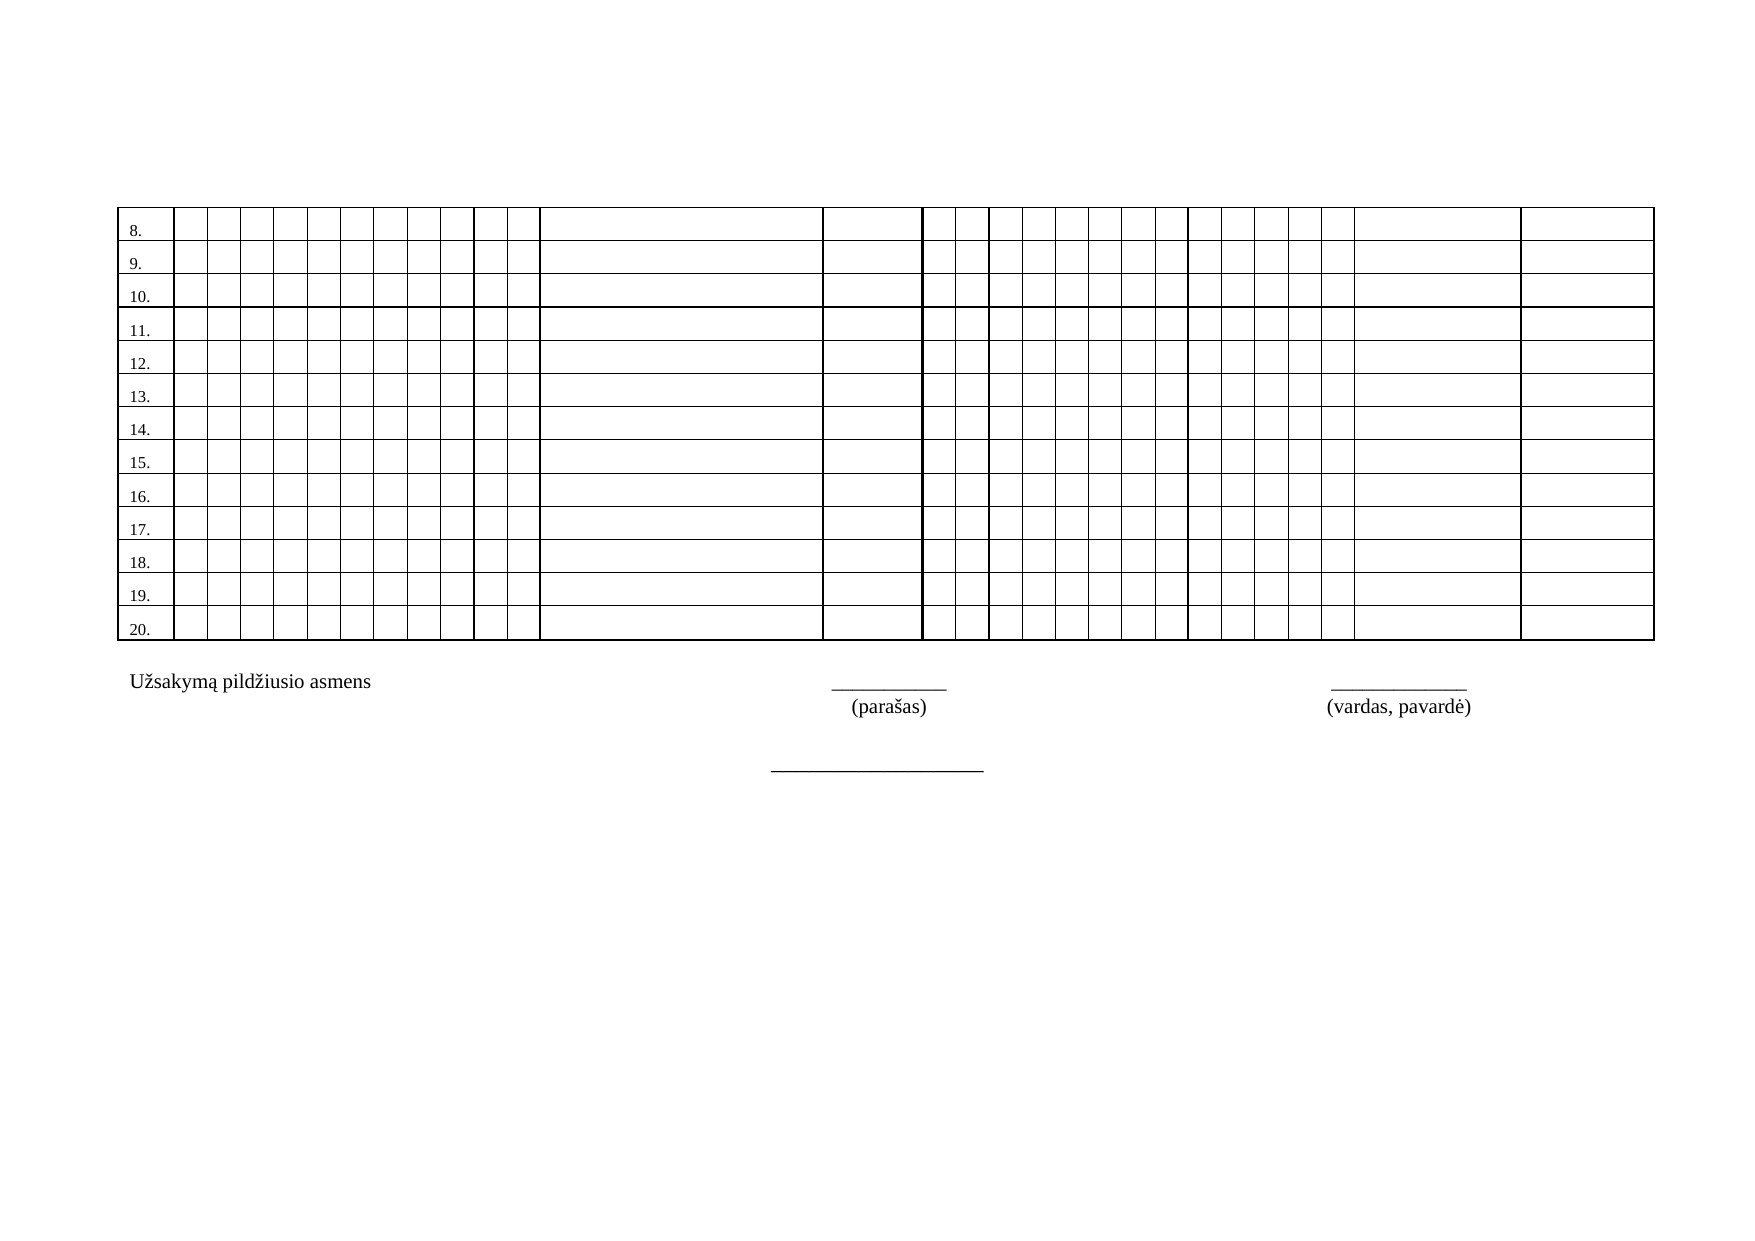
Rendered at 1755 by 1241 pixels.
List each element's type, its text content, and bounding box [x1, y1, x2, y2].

table_cell [308, 407, 340, 439]
table_cell [1289, 440, 1321, 472]
table_cell [241, 208, 273, 240]
table_cell [374, 208, 407, 240]
table_cell [1122, 507, 1155, 539]
table_cell [274, 440, 307, 472]
table_cell [956, 507, 988, 539]
table_cell [208, 208, 240, 240]
table_cell [990, 540, 1022, 572]
table_cell [1488, 440, 1520, 472]
table_cell [1023, 274, 1055, 306]
table_cell [1388, 606, 1421, 639]
table_cell [541, 374, 822, 406]
table_cell [1388, 573, 1421, 605]
table_cell [308, 507, 340, 539]
table_cell 18. [119, 540, 173, 572]
table_cell [175, 440, 207, 472]
table_cell [1189, 208, 1221, 240]
table_cell [924, 407, 955, 439]
table_cell [441, 407, 473, 439]
table_cell [241, 440, 273, 472]
table_cell [308, 540, 340, 572]
table_cell [990, 341, 1022, 373]
table_cell [1554, 374, 1587, 406]
table_cell [541, 606, 822, 639]
table_cell [1322, 407, 1354, 439]
table_cell [1222, 507, 1254, 539]
table_cell [1289, 573, 1321, 605]
table_cell [374, 606, 407, 639]
table_cell [1056, 440, 1088, 472]
table_cell [1056, 474, 1088, 506]
table_cell [308, 573, 340, 605]
table_cell [824, 374, 856, 406]
table_cell [1255, 274, 1288, 306]
table_cell [1388, 507, 1421, 539]
table_cell [990, 274, 1022, 306]
table_cell [241, 407, 273, 439]
table_cell [990, 374, 1022, 406]
table_cell [1322, 241, 1354, 273]
table_cell 14. [119, 407, 173, 439]
table_cell [441, 540, 473, 572]
table_cell [175, 308, 207, 339]
table_cell [1056, 606, 1088, 639]
table_cell [1522, 407, 1554, 439]
table_cell [1388, 341, 1421, 373]
table_cell [374, 474, 407, 506]
table_cell [1089, 374, 1121, 406]
table_cell [889, 440, 921, 472]
table_cell [1454, 308, 1487, 339]
table_cell [1620, 440, 1653, 472]
table_cell [1189, 474, 1221, 506]
table_cell [889, 540, 921, 572]
table_cell [408, 407, 440, 439]
table_cell [175, 573, 207, 605]
table_cell [541, 308, 822, 339]
table_cell [341, 573, 373, 605]
table_cell [475, 274, 507, 306]
table_cell [1289, 407, 1321, 439]
table_cell [1156, 208, 1187, 240]
table_cell [956, 440, 988, 472]
table_cell [308, 440, 340, 472]
table_cell [508, 474, 539, 506]
table_cell 19. [119, 573, 173, 605]
table_cell [1089, 274, 1121, 306]
table_cell [374, 507, 407, 539]
table_cell [924, 606, 955, 639]
table_cell [1620, 540, 1653, 572]
table_cell [1222, 208, 1254, 240]
table_cell [889, 407, 921, 439]
table_cell [541, 407, 822, 439]
table_cell [1620, 241, 1653, 273]
table_cell [175, 407, 207, 439]
table_cell [1454, 374, 1487, 406]
table_cell [1554, 507, 1587, 539]
table_cell [274, 208, 307, 240]
table_cell [374, 274, 407, 306]
table_cell [1222, 540, 1254, 572]
table_cell [1255, 606, 1288, 639]
table_cell [441, 374, 473, 406]
table_cell [956, 573, 988, 605]
table_cell [475, 374, 507, 406]
table_cell [1587, 374, 1620, 406]
table_cell [1156, 606, 1187, 639]
table_cell [341, 374, 373, 406]
table_cell 16. [119, 474, 173, 506]
table_cell [990, 308, 1022, 339]
table_cell [1522, 474, 1554, 506]
table_cell [1023, 606, 1055, 639]
table_cell [1156, 573, 1187, 605]
table_cell [1023, 573, 1055, 605]
table_cell [824, 308, 856, 339]
table_cell [1554, 407, 1587, 439]
table_cell [1322, 507, 1354, 539]
table_cell [856, 507, 889, 539]
table_cell [1355, 540, 1388, 572]
table_cell [541, 440, 822, 472]
table_cell [1255, 507, 1288, 539]
table_cell [1554, 540, 1587, 572]
table_cell [1454, 540, 1487, 572]
table_cell [1056, 407, 1088, 439]
table_cell [408, 241, 440, 273]
table_cell [441, 308, 473, 339]
table_cell [1587, 573, 1620, 605]
table_cell [1388, 540, 1421, 572]
table_cell [1289, 308, 1321, 339]
table_cell [541, 341, 822, 373]
table_cell [408, 341, 440, 373]
table_cell [308, 308, 340, 339]
table_cell [1189, 540, 1221, 572]
table_cell [308, 274, 340, 306]
table_cell [475, 606, 507, 639]
table_cell [956, 374, 988, 406]
table_cell [175, 474, 207, 506]
table_cell [1488, 606, 1520, 639]
table_cell [341, 274, 373, 306]
table_cell [1122, 374, 1155, 406]
table_cell [924, 540, 955, 572]
table_cell [889, 241, 921, 273]
table_cell [475, 440, 507, 472]
table_cell [990, 474, 1022, 506]
table_cell [1388, 208, 1421, 240]
table_cell [1587, 208, 1620, 240]
table_cell [1488, 308, 1520, 339]
table_cell [1222, 274, 1254, 306]
table_cell [1156, 407, 1187, 439]
table_cell [1189, 507, 1221, 539]
table_cell [1189, 374, 1221, 406]
table_cell [1421, 407, 1454, 439]
table_cell [1089, 507, 1121, 539]
table_cell [1587, 407, 1620, 439]
table_cell [889, 341, 921, 373]
table_cell [408, 540, 440, 572]
table_cell [956, 208, 988, 240]
table_cell [1023, 308, 1055, 339]
table_cell [1056, 374, 1088, 406]
table_cell [1222, 573, 1254, 605]
table_cell [208, 274, 240, 306]
table_cell [1454, 241, 1487, 273]
table_cell [1421, 341, 1454, 373]
table_cell [856, 474, 889, 506]
table_cell [308, 374, 340, 406]
table_cell [1355, 407, 1388, 439]
table_cell [1122, 341, 1155, 373]
table_cell [1089, 341, 1121, 373]
table_cell [1355, 208, 1388, 240]
table_cell [824, 440, 856, 472]
table_cell [1122, 573, 1155, 605]
table_cell [1454, 407, 1487, 439]
table_cell [1089, 208, 1121, 240]
table_cell 20. [119, 606, 173, 639]
table_header Užsakymą pildžiusio asmens [118, 670, 633, 718]
table_cell [1355, 474, 1388, 506]
table_cell [274, 241, 307, 273]
table_cell [1522, 573, 1554, 605]
table_cell [208, 374, 240, 406]
table_cell [1421, 606, 1454, 639]
table_cell [1222, 308, 1254, 339]
table_cell [441, 474, 473, 506]
table_cell [1156, 540, 1187, 572]
table_cell [1454, 573, 1487, 605]
table_cell [274, 573, 307, 605]
table_header ___________ (parašas) [634, 670, 1144, 718]
table_cell [1454, 341, 1487, 373]
table_cell [889, 474, 921, 506]
table_cell [889, 208, 921, 240]
table_cell 9. [119, 241, 173, 273]
table_cell [1554, 241, 1587, 273]
table_cell [441, 606, 473, 639]
table_cell [1421, 507, 1454, 539]
table_cell [924, 474, 955, 506]
table_cell [475, 308, 507, 339]
table_cell [308, 208, 340, 240]
table_cell [441, 208, 473, 240]
table_cell [1620, 407, 1653, 439]
table_cell [274, 540, 307, 572]
table_cell [341, 474, 373, 506]
table_cell [241, 374, 273, 406]
table_cell [1388, 374, 1421, 406]
table_cell [956, 407, 988, 439]
table_cell [408, 573, 440, 605]
table_cell [541, 274, 822, 306]
table_cell [1089, 308, 1121, 339]
table_cell [308, 474, 340, 506]
table_cell [508, 407, 539, 439]
table_cell [856, 341, 889, 373]
table_cell [1222, 474, 1254, 506]
table_cell [274, 407, 307, 439]
table_cell [1587, 274, 1620, 306]
table_cell [1255, 540, 1288, 572]
table_cell [856, 374, 889, 406]
table_cell [441, 274, 473, 306]
table_cell [1522, 308, 1554, 339]
table_cell [1587, 341, 1620, 373]
table_cell [1554, 308, 1587, 339]
table_cell [1255, 407, 1288, 439]
table_cell [1421, 540, 1454, 572]
table_cell [990, 241, 1022, 273]
table_cell [824, 606, 856, 639]
table_cell [175, 241, 207, 273]
table_cell [508, 241, 539, 273]
table_cell [1056, 573, 1088, 605]
table_cell [1620, 474, 1653, 506]
table_cell [1355, 440, 1388, 472]
table_cell 8. [119, 208, 173, 240]
table_cell [1620, 274, 1653, 306]
table_cell [208, 474, 240, 506]
table_cell [341, 241, 373, 273]
table_cell [824, 241, 856, 273]
table_cell [1289, 274, 1321, 306]
table_cell [241, 341, 273, 373]
table_cell [1255, 440, 1288, 472]
table_cell [1023, 540, 1055, 572]
table_header _____________ (vardas, pavardė) [1144, 670, 1653, 718]
table_cell [924, 274, 955, 306]
table_cell [1189, 407, 1221, 439]
table_cell [175, 540, 207, 572]
table_cell [341, 341, 373, 373]
table_cell [824, 274, 856, 306]
table_cell 13. [119, 374, 173, 406]
table_cell [990, 440, 1022, 472]
table_cell [408, 507, 440, 539]
table_cell [1023, 440, 1055, 472]
table_cell [1189, 241, 1221, 273]
table_cell [175, 274, 207, 306]
table_cell [1189, 440, 1221, 472]
table_cell [1056, 308, 1088, 339]
table_cell [1620, 374, 1653, 406]
table_cell [1189, 341, 1221, 373]
table_cell [1322, 341, 1354, 373]
table_cell [1255, 208, 1288, 240]
table_cell [341, 407, 373, 439]
table_cell [208, 507, 240, 539]
table_cell [990, 208, 1022, 240]
table_cell [889, 606, 921, 639]
table_cell [1421, 308, 1454, 339]
table_cell [274, 341, 307, 373]
table_cell [208, 440, 240, 472]
table_cell [1421, 374, 1454, 406]
table_cell [208, 407, 240, 439]
table_cell [1454, 606, 1487, 639]
table_cell [341, 540, 373, 572]
table_cell [1023, 507, 1055, 539]
table_cell [1355, 241, 1388, 273]
table_cell [1488, 341, 1520, 373]
table_cell [341, 208, 373, 240]
table_cell [175, 374, 207, 406]
table_cell [175, 507, 207, 539]
table_cell [1089, 440, 1121, 472]
table_cell [824, 540, 856, 572]
table_cell [1522, 540, 1554, 572]
table_cell [1488, 241, 1520, 273]
table_cell [1421, 274, 1454, 306]
table_cell [374, 440, 407, 472]
table_cell [1587, 507, 1620, 539]
table_cell [341, 308, 373, 339]
table_cell [1322, 208, 1354, 240]
table_cell [1554, 440, 1587, 472]
table_cell [856, 274, 889, 306]
table_cell [1488, 374, 1520, 406]
table_cell [374, 341, 407, 373]
table_cell [1355, 606, 1388, 639]
table_cell [889, 374, 921, 406]
table_cell [1122, 241, 1155, 273]
table_cell [1620, 208, 1653, 240]
table_cell [856, 540, 889, 572]
table_cell [1122, 474, 1155, 506]
table_cell [1089, 573, 1121, 605]
table_cell [856, 606, 889, 639]
table_cell [341, 606, 373, 639]
table_cell [1023, 407, 1055, 439]
table_cell [889, 507, 921, 539]
table_cell [856, 440, 889, 472]
table_cell [1620, 507, 1653, 539]
table_cell [1522, 440, 1554, 472]
table_cell [856, 241, 889, 273]
table_cell [1056, 507, 1088, 539]
table_cell [1522, 341, 1554, 373]
table_cell [1122, 540, 1155, 572]
table_cell [856, 208, 889, 240]
table_cell [1488, 208, 1520, 240]
table_cell [856, 308, 889, 339]
table_cell [990, 507, 1022, 539]
table_cell [1222, 407, 1254, 439]
table_cell [956, 241, 988, 273]
table_cell [1488, 407, 1520, 439]
table_cell [1255, 474, 1288, 506]
table_cell [1620, 341, 1653, 373]
table_cell [1355, 374, 1388, 406]
table_cell [1454, 507, 1487, 539]
table_cell [1554, 474, 1587, 506]
table_cell [1355, 341, 1388, 373]
table_cell [1488, 507, 1520, 539]
table_cell [1089, 241, 1121, 273]
table_cell [1388, 407, 1421, 439]
table_cell [1222, 374, 1254, 406]
table_cell [1289, 474, 1321, 506]
table_cell [1023, 341, 1055, 373]
table_cell [1620, 308, 1653, 339]
table_cell [408, 374, 440, 406]
table_cell [990, 407, 1022, 439]
table_cell [956, 474, 988, 506]
table_cell [208, 341, 240, 373]
table_cell [1156, 274, 1187, 306]
table_cell [1355, 507, 1388, 539]
table_cell 10. [119, 274, 173, 306]
table_cell [1421, 208, 1454, 240]
table_cell [924, 374, 955, 406]
table_cell [475, 573, 507, 605]
table_cell [1289, 241, 1321, 273]
table_cell [1421, 474, 1454, 506]
table_cell [924, 440, 955, 472]
table_cell [1554, 606, 1587, 639]
table_cell [175, 208, 207, 240]
table_cell [824, 341, 856, 373]
table_cell [1554, 208, 1587, 240]
table_cell [1122, 208, 1155, 240]
table_cell [1421, 241, 1454, 273]
table_cell [856, 407, 889, 439]
table_cell [1122, 308, 1155, 339]
table_cell [1289, 540, 1321, 572]
table_cell [824, 208, 856, 240]
table_cell [1388, 440, 1421, 472]
table_cell [475, 507, 507, 539]
table_cell [508, 208, 539, 240]
table_cell [441, 341, 473, 373]
table_cell [541, 208, 822, 240]
table_cell [1587, 540, 1620, 572]
table_cell [1122, 440, 1155, 472]
table_cell [1554, 573, 1587, 605]
table_cell [274, 474, 307, 506]
table_cell [1156, 241, 1187, 273]
table_cell [408, 208, 440, 240]
table_cell [541, 507, 822, 539]
table_cell [1089, 540, 1121, 572]
table_cell [541, 474, 822, 506]
table_cell [541, 241, 822, 273]
table_cell [374, 308, 407, 339]
table_cell [889, 573, 921, 605]
table_cell [374, 540, 407, 572]
table_cell [341, 507, 373, 539]
table_cell [1255, 341, 1288, 373]
table_cell [1522, 606, 1554, 639]
table_cell [508, 274, 539, 306]
table_cell [508, 440, 539, 472]
table_cell [208, 606, 240, 639]
table_cell [1289, 208, 1321, 240]
table_cell 15. [119, 440, 173, 472]
table_cell [1189, 573, 1221, 605]
table_cell [241, 308, 273, 339]
table_cell [208, 573, 240, 605]
table_cell [274, 308, 307, 339]
table_cell [508, 507, 539, 539]
table_cell [1587, 606, 1620, 639]
table_cell [1322, 474, 1354, 506]
table_cell [1089, 407, 1121, 439]
table_cell [1056, 208, 1088, 240]
table_cell [241, 474, 273, 506]
table_cell [1587, 474, 1620, 506]
table_cell [241, 573, 273, 605]
table_cell [1522, 208, 1554, 240]
table_cell [308, 606, 340, 639]
table_cell 11. [119, 308, 173, 339]
table_cell [1587, 440, 1620, 472]
table_cell [374, 573, 407, 605]
table_cell [956, 606, 988, 639]
table_cell [924, 507, 955, 539]
table_cell [1388, 274, 1421, 306]
table_cell [241, 241, 273, 273]
table_cell [1156, 374, 1187, 406]
table_cell [175, 341, 207, 373]
table_cell 17. [119, 507, 173, 539]
table_cell [990, 573, 1022, 605]
table_cell [1554, 274, 1587, 306]
table_cell [1454, 208, 1487, 240]
table_cell [824, 407, 856, 439]
table_cell [1488, 474, 1520, 506]
table_cell [889, 308, 921, 339]
table_cell [1522, 274, 1554, 306]
table_cell [408, 474, 440, 506]
table_cell [1255, 573, 1288, 605]
table_cell [924, 573, 955, 605]
table_cell [1189, 308, 1221, 339]
table_cell [475, 208, 507, 240]
table_cell [374, 241, 407, 273]
table_cell [1355, 274, 1388, 306]
text _________________ [118, 746, 1636, 775]
table_cell [274, 606, 307, 639]
table_cell [1322, 308, 1354, 339]
table_cell [1122, 606, 1155, 639]
table_cell [856, 573, 889, 605]
table_cell [1255, 374, 1288, 406]
table_cell [1355, 308, 1388, 339]
table_cell [1289, 374, 1321, 406]
table_cell [241, 540, 273, 572]
table_cell [924, 308, 955, 339]
table_cell [408, 606, 440, 639]
table_cell [508, 573, 539, 605]
table_cell [408, 308, 440, 339]
table_cell [1454, 440, 1487, 472]
table_cell [508, 606, 539, 639]
table_cell [1322, 440, 1354, 472]
table_cell [1488, 540, 1520, 572]
table_cell [241, 606, 273, 639]
table_cell [1554, 341, 1587, 373]
table_cell [824, 474, 856, 506]
table_cell [1620, 573, 1653, 605]
table_cell [956, 308, 988, 339]
table_cell [1421, 440, 1454, 472]
table_cell [1255, 308, 1288, 339]
table_cell [1056, 241, 1088, 273]
table_cell [824, 507, 856, 539]
table_cell [175, 606, 207, 639]
table_cell [1023, 474, 1055, 506]
table_cell [274, 274, 307, 306]
table_cell [1122, 274, 1155, 306]
table_cell [308, 241, 340, 273]
table_cell [1222, 440, 1254, 472]
table_cell [241, 274, 273, 306]
table_cell [1322, 274, 1354, 306]
table_cell [889, 274, 921, 306]
table_cell [924, 208, 955, 240]
table_cell [1156, 507, 1187, 539]
table_cell [1255, 241, 1288, 273]
table_cell [1488, 573, 1520, 605]
table_cell [1122, 407, 1155, 439]
table_cell [1056, 540, 1088, 572]
table_cell [924, 341, 955, 373]
table_cell [1587, 308, 1620, 339]
table_cell [475, 407, 507, 439]
table_cell [1322, 374, 1354, 406]
table_cell 12. [119, 341, 173, 373]
table_cell [1222, 606, 1254, 639]
table_cell [475, 341, 507, 373]
table_cell [1620, 606, 1653, 639]
table_cell [1322, 606, 1354, 639]
table_cell [1023, 241, 1055, 273]
table_cell [1289, 507, 1321, 539]
table_cell [475, 241, 507, 273]
table_cell [475, 540, 507, 572]
table_cell [1189, 606, 1221, 639]
table_cell [1056, 341, 1088, 373]
table_cell [374, 407, 407, 439]
table_cell [956, 540, 988, 572]
table_cell [1156, 474, 1187, 506]
table_cell [1421, 573, 1454, 605]
table_cell [824, 573, 856, 605]
table_cell [1023, 374, 1055, 406]
table_cell [1023, 208, 1055, 240]
table_cell [1522, 241, 1554, 273]
table_cell [1388, 241, 1421, 273]
table_cell [374, 374, 407, 406]
table_cell [1156, 308, 1187, 339]
table_cell [475, 474, 507, 506]
table_cell [1355, 573, 1388, 605]
table_cell [1587, 241, 1620, 273]
table_cell [274, 507, 307, 539]
table_cell [541, 573, 822, 605]
table_cell [990, 606, 1022, 639]
table_cell [956, 341, 988, 373]
table_cell [241, 507, 273, 539]
table_cell [208, 540, 240, 572]
table_cell [1488, 274, 1520, 306]
table_cell [208, 308, 240, 339]
table_cell [1322, 540, 1354, 572]
table_cell [1322, 573, 1354, 605]
table_cell [508, 341, 539, 373]
table_cell [1222, 241, 1254, 273]
table_cell [441, 440, 473, 472]
table_cell [1156, 341, 1187, 373]
table_cell [508, 540, 539, 572]
table_cell [924, 241, 955, 273]
table_cell [1056, 274, 1088, 306]
table_cell [1156, 440, 1187, 472]
table_cell [441, 241, 473, 273]
table_cell [541, 540, 822, 572]
table_cell [1289, 606, 1321, 639]
table_cell [1222, 341, 1254, 373]
table_cell [1089, 606, 1121, 639]
table_cell [1388, 308, 1421, 339]
table_cell [408, 440, 440, 472]
table_cell [1522, 374, 1554, 406]
table_cell [208, 241, 240, 273]
table_cell [308, 341, 340, 373]
table_cell [341, 440, 373, 472]
table_cell [441, 507, 473, 539]
table_cell [1388, 474, 1421, 506]
table_cell [956, 274, 988, 306]
table_cell [274, 374, 307, 406]
table_cell [441, 573, 473, 605]
table_cell [1454, 274, 1487, 306]
table_cell [1089, 474, 1121, 506]
table_cell [508, 374, 539, 406]
table_cell [1289, 341, 1321, 373]
table_cell [408, 274, 440, 306]
table_cell [1189, 274, 1221, 306]
table_cell [1454, 474, 1487, 506]
table_cell [508, 308, 539, 339]
table_cell [1522, 507, 1554, 539]
